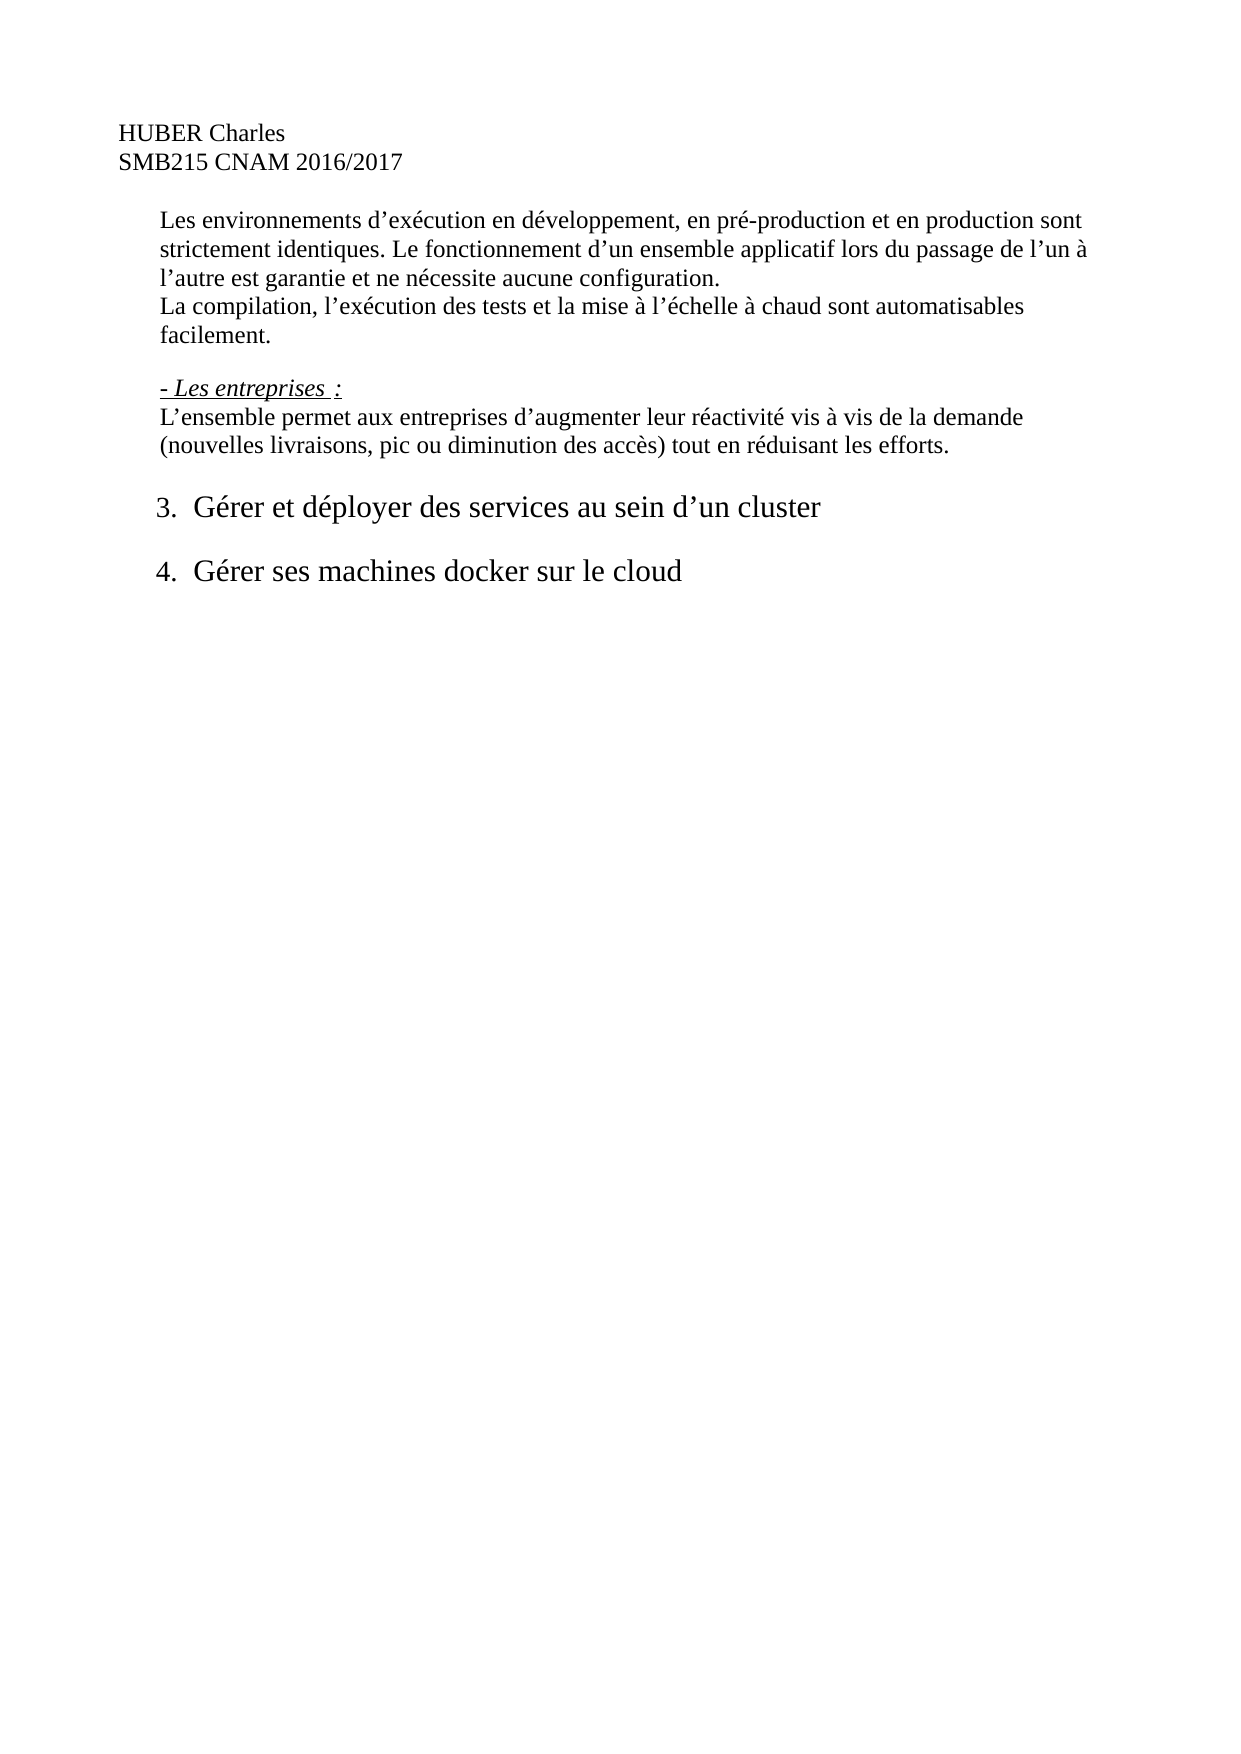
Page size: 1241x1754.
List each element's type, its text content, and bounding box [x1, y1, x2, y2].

list Gérer ses machines docker sur le cloud [156, 553, 1122, 588]
text L’ensemble permet aux entreprises d’augmenter leur réactivité vis à vis de la demande (nouvelles livraisons, pic ou diminution des accès) tout en réduisant les efforts. [159, 402, 1122, 459]
text Les environnements d’exécution en développement, en pré-production et en production sont strictement identiques. Le fonctionnement d’un ensemble applicatif lors du passage de l’un à l’autre est garantie et ne nécessite aucune configuration. [159, 205, 1122, 291]
text - Les entreprises : [159, 373, 1122, 402]
list Gérer et déployer des services au sein d’un cluster [156, 488, 1122, 524]
text La compilation, l’exécution des tests et la mise à l’échelle à chaud sont automatisables facilement. [159, 291, 1122, 349]
